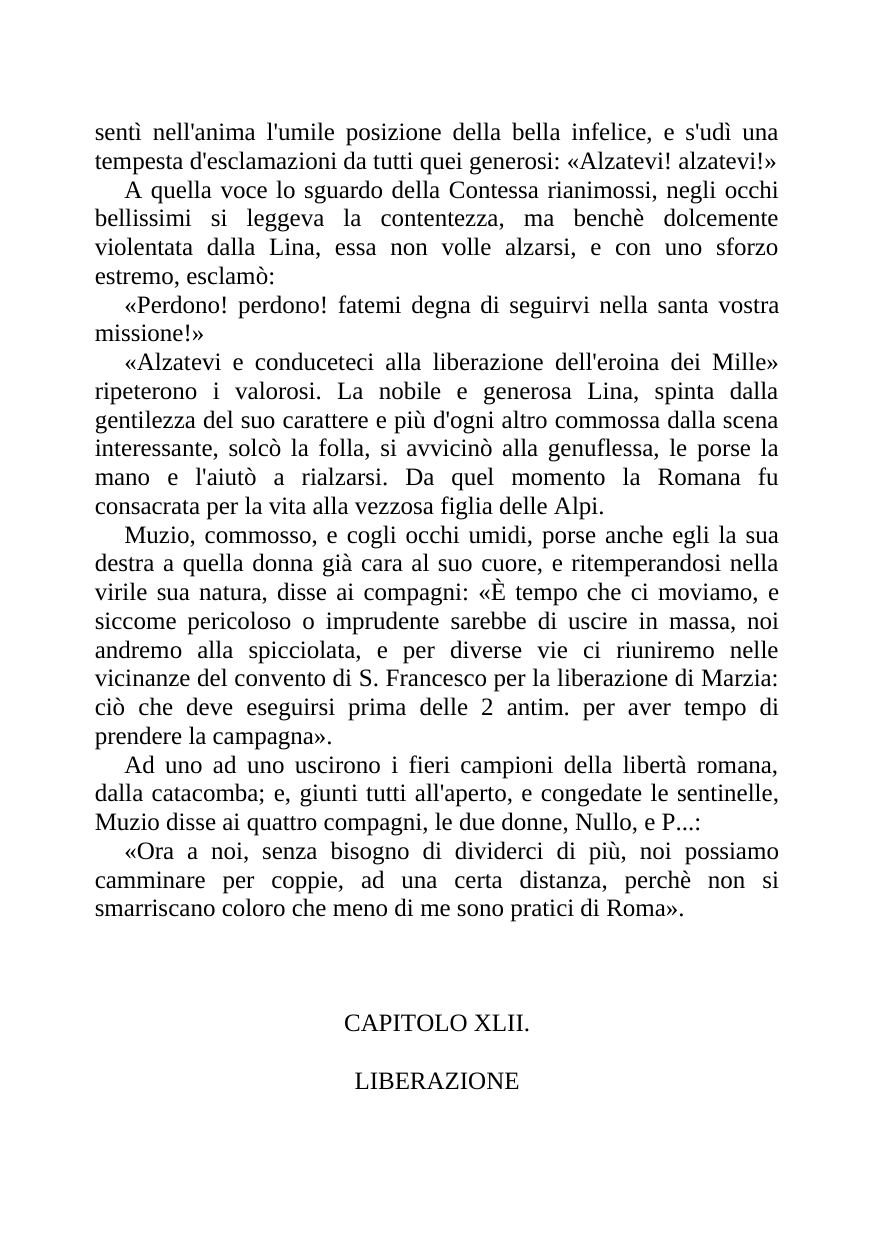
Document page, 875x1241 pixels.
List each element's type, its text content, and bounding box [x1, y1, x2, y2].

text Muzio, commosso, e cogli occhi umidi, porse anche egli la sua destra a quella donna già cara al suo cuore, e ritemperandosi nella virile sua natura, disse ai compagni: «È tempo che ci moviamo, e siccome pericoloso o imprudente sarebbe di uscire in massa, noi andremo alla spicciolata, e per diverse vie ci riuniremo nelle vicinanze del convento di S. Francesco per la liberazione di Marzia: ciò che deve eseguirsi prima delle 2 antim. per aver tempo di prendere la campagna». [94, 520, 779, 750]
text Ad uno ad uno uscirono i fieri campioni della libertà romana, dalla catacomba; e, giunti tutti all'aperto, e congedate le sentinelle, Muzio disse ai quattro compagni, le due donne, Nullo, e P...: [94, 750, 779, 836]
text «Ora a noi, senza bisogno di dividerci di più, noi possiamo camminare per coppie, ad una certa distanza, perchè non si smarriscano coloro che meno di me sono pratici di Roma». [94, 836, 779, 922]
text A quella voce lo sguardo della Contessa rianimossi, negli occhi bellissimi si leggeva la contentezza, ma benchè dolcemente violentata dalla Lina, essa non volle alzarsi, e con uno sforzo estremo, esclamò: [94, 175, 779, 290]
text sentì nell'anima l'umile posizione della bella infelice, e s'udì una tempesta d'esclamazioni da tutti quei generosi: «Alzatevi! alzatevi!» [94, 117, 779, 175]
text CAPITOLO XLII. [94, 1008, 779, 1037]
text LIBERAZIONE [94, 1066, 779, 1095]
text «Perdono! perdono! fatemi degna di seguirvi nella santa vostra missione!» [94, 290, 779, 347]
text «Alzatevi e conduceteci alla liberazione dell'eroina dei Mille» ripeterono i valorosi. La nobile e generosa Lina, spinta dalla gentilezza del suo carattere e più d'ogni altro commossa dalla scena interessante, solcò la folla, si avvicinò alla genuflessa, le porse la mano e l'aiutò a rialzarsi. Da quel momento la Romana fu consacrata per la vita alla vezzosa figlia delle Alpi. [94, 347, 779, 520]
